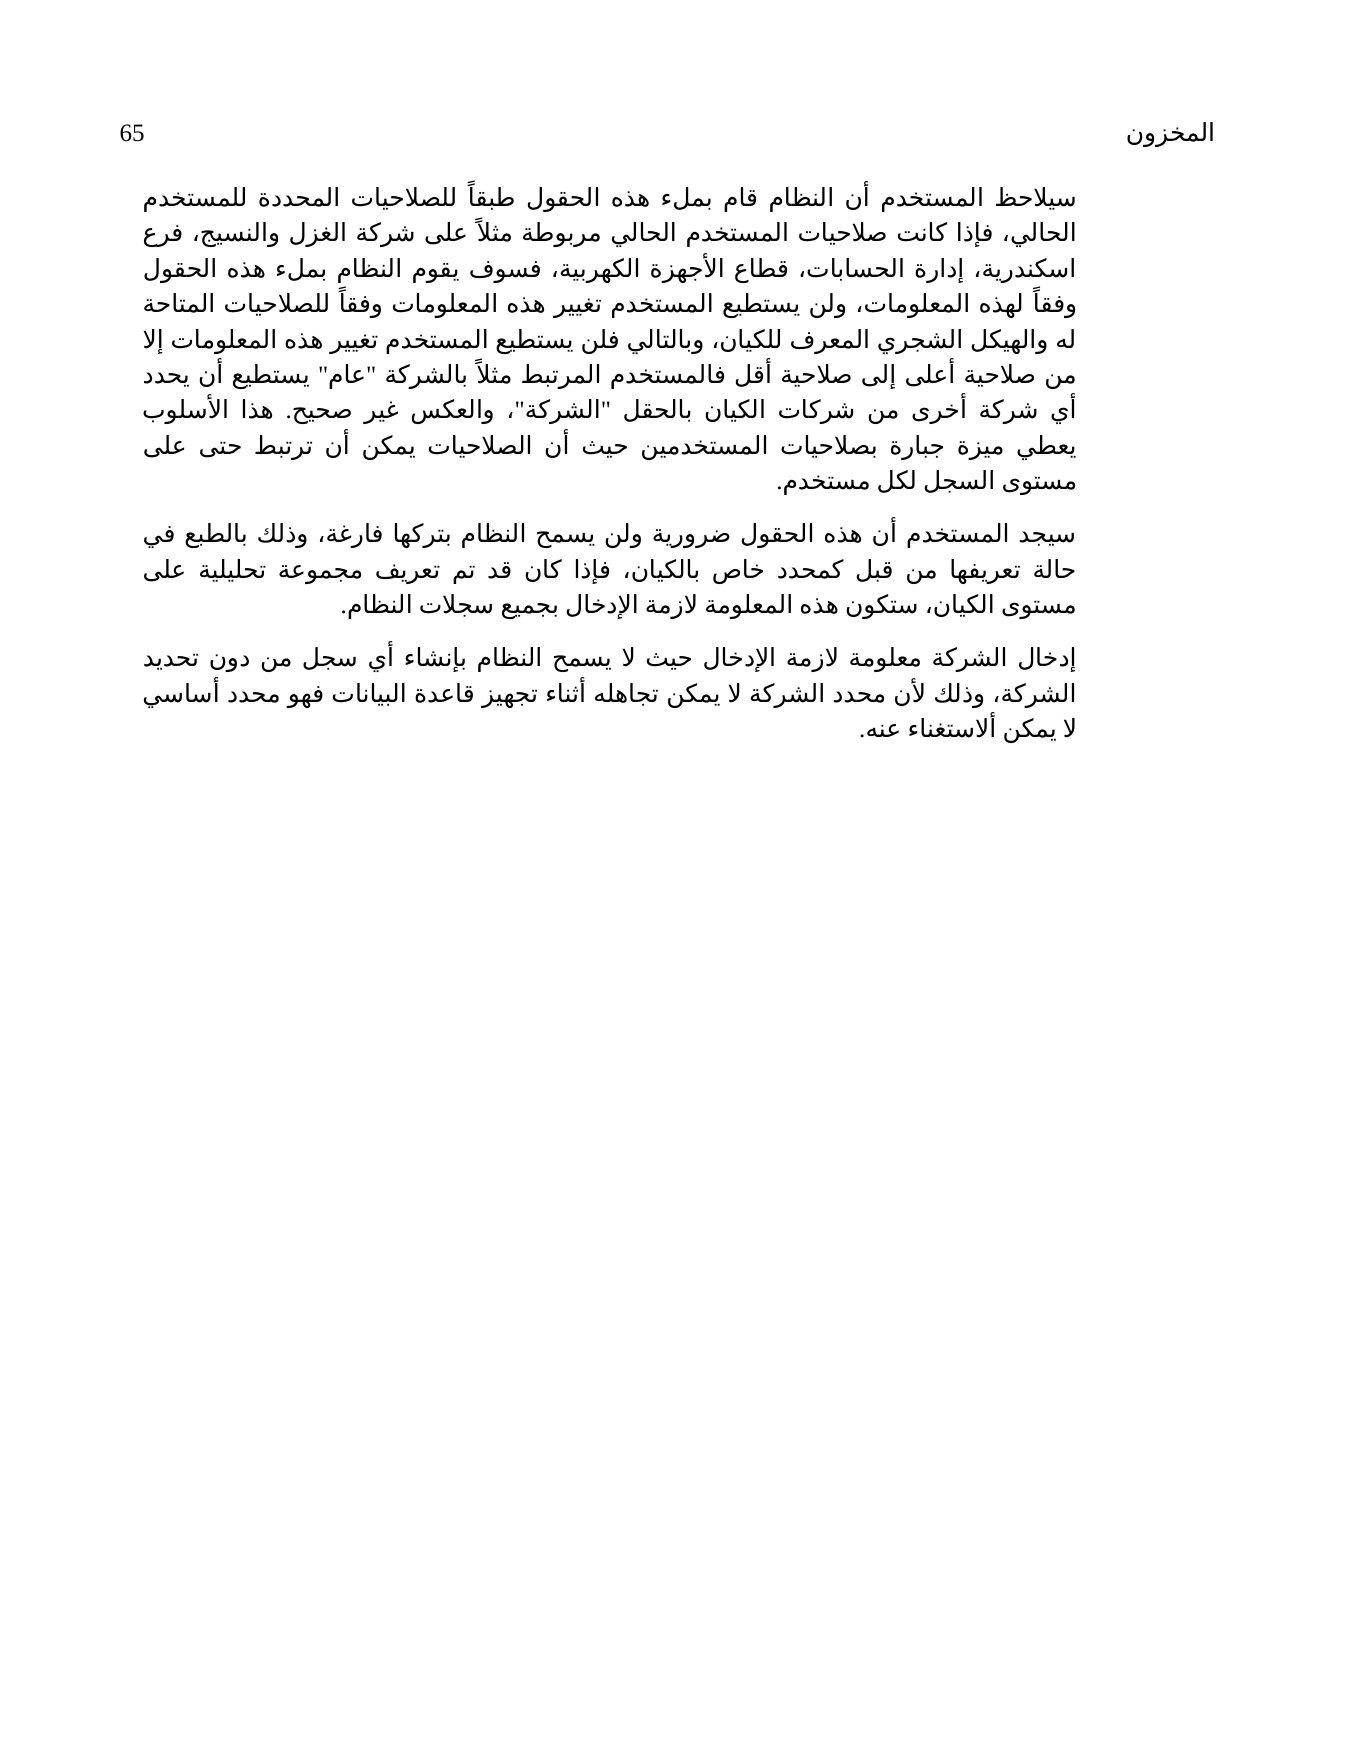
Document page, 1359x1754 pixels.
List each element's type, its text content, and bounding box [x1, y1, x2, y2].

text إدخال الشركة معلومة لازمة الإدخال حيث لا يسمح النظام بإنشاء أي سجل من دون تحديد الشركة، وذلك لأن محدد الشركة لا يمكن تجاهله أثناء تجهيز قاعدة البيانات فهو محدد أساسي لا يمكن ألاستغناء عنه. [142, 637, 1077, 743]
text سيجد المستخدم أن هذه الحقول ضرورية ولن يسمح النظام بتركها فارغة، وذلك بالطبع في حالة تعريفها من قبل كمحدد خاص بالكيان، فإذا كان قد تم تعريف مجموعة تحليلية على مستوى الكيان، ستكون هذه المعلومة لازمة الإدخال بجميع سجلات النظام. [142, 513, 1077, 619]
text سيلاحظ المستخدم أن النظام قام بملء هذه الحقول طبقاً للصلاحيات المحددة للمستخدم الحالي، فإذا كانت صلاحيات المستخدم الحالي مربوطة مثلاً على شركة الغزل والنسيج، فرع اسكندرية، إدارة الحسابات، قطاع الأجهزة الكهربية، فسوف يقوم النظام بملء هذه الحقول وفقاً لهذه المعلومات، ولن يستطيع المستخدم تغيير هذه المعلومات وفقاً للصلاحيات المتاحة له والهيكل الشجري المعرف للكيان، وبالتالي فلن يستطيع المستخدم تغيير هذه المعلومات إلا من صلاحية أعلى إلى صلاحية أقل فالمستخدم المرتبط مثلاً بالشركة "عام" يستطيع أن يحدد أي شركة أخرى من شركات الكيان بالحقل "الشركة"، والعكس غير صحيح. هذا الأسلوب يعطي ميزة جبارة بصلاحيات المستخدمين حيث أن الصلاحيات يمكن أن ترتبط حتى على مستوى السجل لكل مستخدم. [142, 176, 1077, 495]
